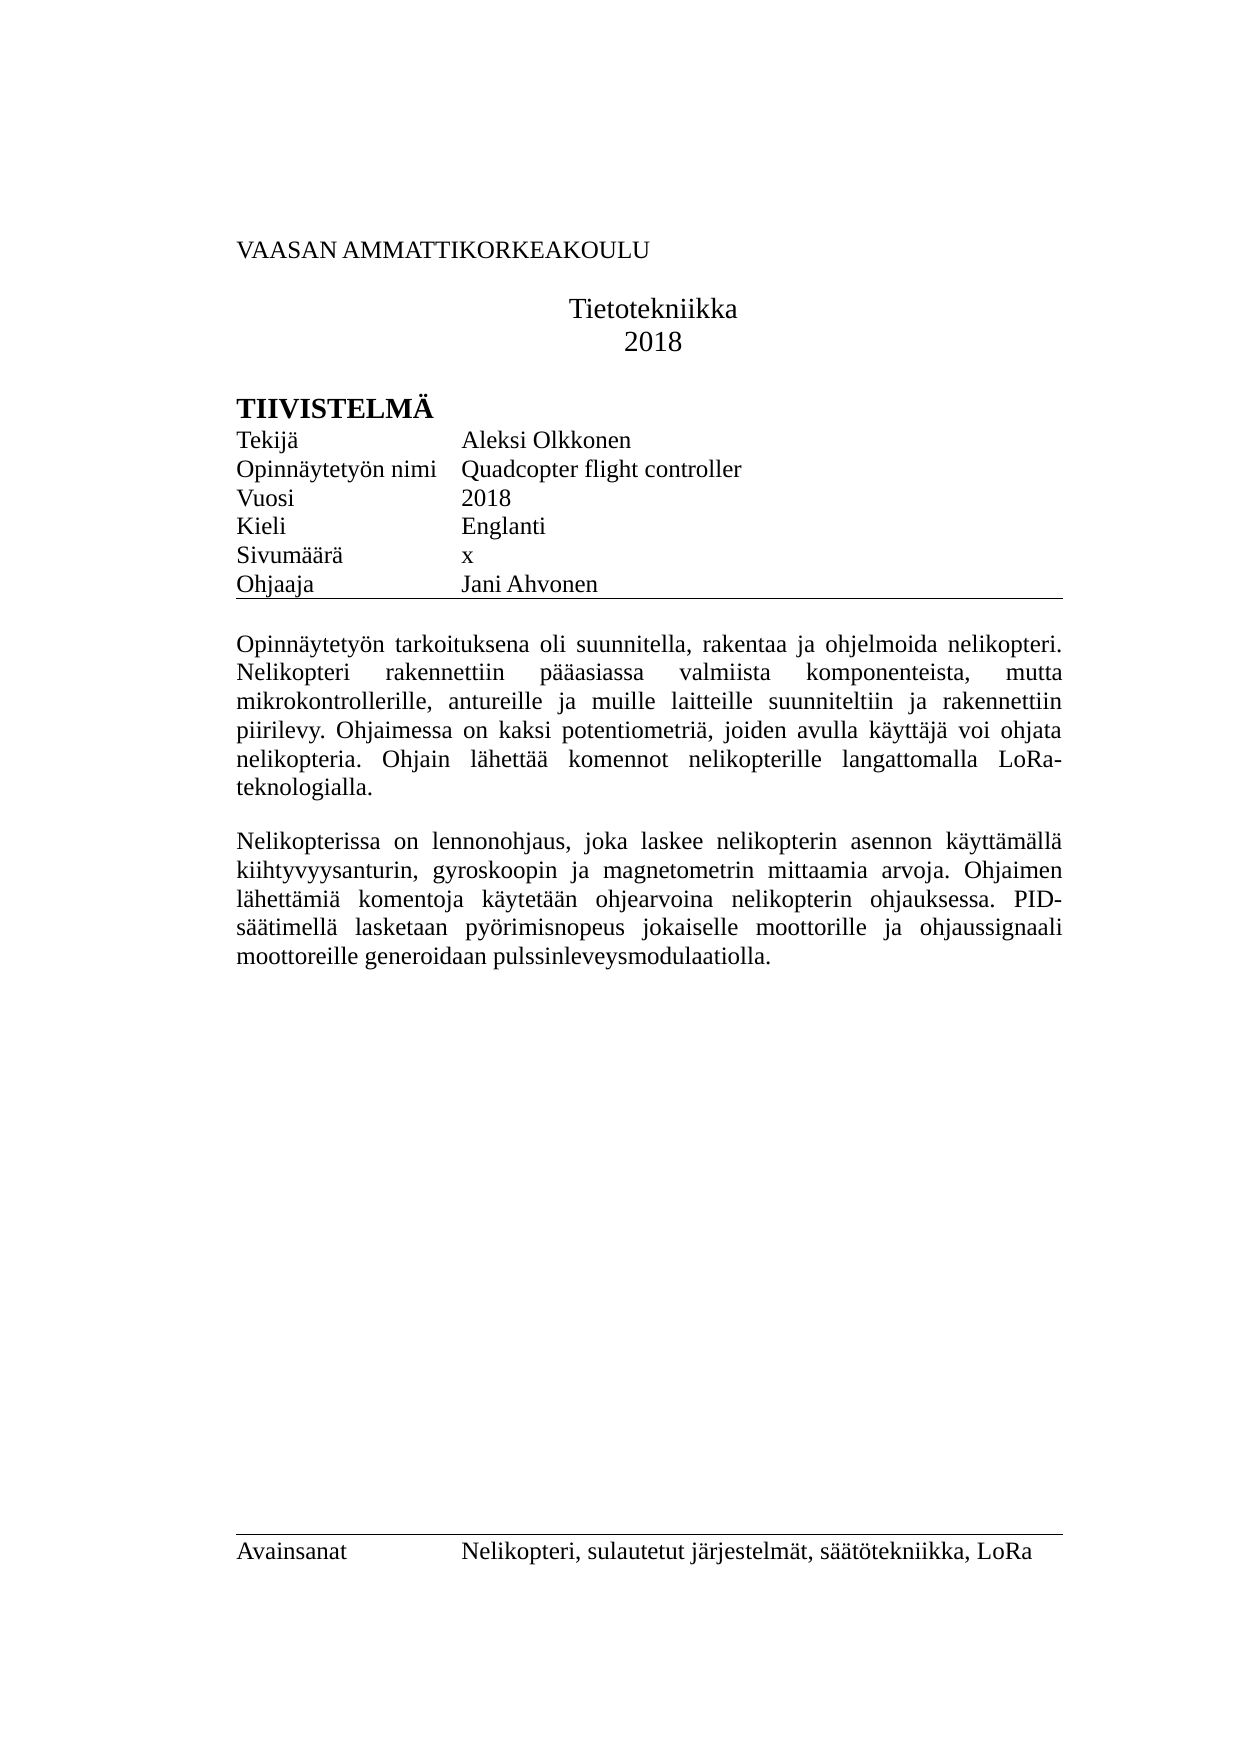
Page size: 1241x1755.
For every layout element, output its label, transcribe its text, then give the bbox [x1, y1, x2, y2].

text Ohjaaja Jani Ahvonen [236, 569, 1063, 598]
text Nelikopterissa on lennonohjaus, joka laskee nelikopterin asennon käyttämällä kiihtyvyysanturin, gyroskoopin ja magnetometrin mittaamia arvoja. Ohjaimen lähettämiä komentoja käytetään ohjearvoina nelikopterin ohjauksessa. PID-säätimellä lasketaan pyörimisnopeus jokaiselle moottorille ja ohjaussignaali moottoreille generoidaan pulssinleveysmodulaatiolla. [236, 826, 1063, 970]
text Tekijä Aleksi Olkkonen [236, 425, 1063, 454]
text Vuosi 2018 Kieli Englanti [236, 483, 1063, 540]
text Avainsanat Nelikopteri, sulautetut järjestelmät, säätötekniikka, LoRa [236, 1535, 1063, 1564]
text Opinnäytetyön tarkoituksena oli suunnitella, rakentaa ja ohjelmoida nelikopteri. Nelikopteri rakennettiin pääasiassa valmiista komponenteista, mutta mikrokontrollerille, antureille ja muille laitteille suunniteltiin ja rakennettiin piirilevy. Ohjaimessa on kaksi potentiometriä, joiden avulla käyttäjä voi ohjata nelikopteria. Ohjain lähettää komennot nelikopterille langattomalla LoRa-teknologialla. [236, 629, 1063, 801]
table_header Tietotekniikka [251, 291, 1067, 324]
text TIIVISTELMÄ [236, 392, 1063, 425]
text Sivumäärä x [236, 540, 1063, 569]
table_cell 2018 [251, 325, 1067, 358]
text Opinnäytetyön nimi Quadcopter flight controller [236, 454, 1063, 483]
text VAASAN AMMATTIKORKEAKOULU [236, 235, 1063, 264]
